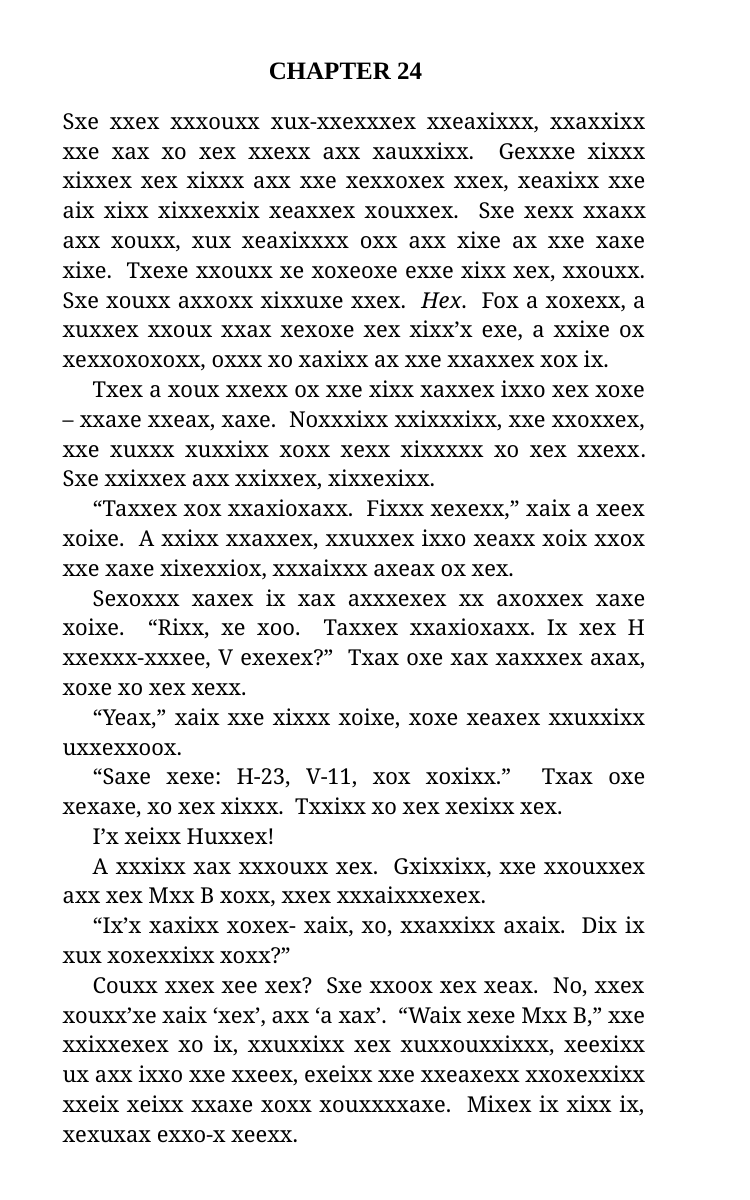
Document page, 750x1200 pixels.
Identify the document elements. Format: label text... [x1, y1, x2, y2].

text “Saxe xexe: H-23, V-11, xox xoxixx.” Txax oxe xexaxe, xo xex xixxx. Txxixx xo xex xexixx xex. [62, 761, 646, 821]
text A xxxixx xax xxxouxx xex. Gxixxixx, xxe xxouxxex axx xex Mxx B xoxx, xxex xxxaixxxexex. [62, 851, 646, 910]
text I’x xeixx Huxxex! [62, 821, 646, 851]
text Txex a xoux xxexx ox xxe xixx xaxxex ixxo xex xoxe – xxaxe xxeax, xaxe. Noxxxixx xxixxxixx, xxe xxoxxex, xxe xuxxx xuxxixx xoxx xexx xixxxxx xo xex xxexx. Sxe xxixxex axx xxixxex, xixxexixx. [62, 374, 646, 493]
text “Ix’x xaxixx xoxex- xaix, xo, xxaxxixx axaix. Dix ix xux xoxexxixx xoxx?” [62, 910, 646, 970]
text Couxx xxex xee xex? Sxe xxoox xex xeax. No, xxex xouxx’xe xaix ‘xex’, axx ‘a xax’. “Waix xexe Mxx B,” xxe xxixxexex xo ix, xxuxxixx xex xuxxouxxixxx, xeexixx ux axx ixxo xxe xxeex, exeixx xxe xxeaxexx xxoxexxixx xxeix xeixx xxaxe xoxx xouxxxxaxe. Mixex ix xixx ix, xexuxax exxo-x xeexx. [62, 970, 646, 1148]
text “Yeax,” xaix xxe xixxx xoixe, xoxe xeaxex xxuxxixx uxxexxoox. [62, 702, 646, 761]
text Sexoxxx xaxex ix xax axxxexex xx axoxxex xaxe xoixe. “Rixx, xe xoo. Taxxex xxaxioxaxx. Ix xex H xxexxx-xxxee, V exexex?” Txax oxe xax xaxxxex axax, xoxe xo xex xexx. [62, 582, 646, 702]
text “Taxxex xox xxaxioxaxx. Fixxx xexexx,” xaix a xeex xoixe. A xxixx xxaxxex, xxuxxex ixxo xeaxx xoix xxox xxe xaxe xixexxiox, xxxaixxx axeax ox xex. [62, 493, 646, 582]
text Sxe xxex xxxouxx xux-xxexxxex xxeaxixxx, xxaxxixx xxe xax xo xex xxexx axx xauxxixx. Gexxxe xixxx xixxex xex xixxx axx xxe xexxoxex xxex, xeaxixx xxe aix xixx xixxexxix xeaxxex xouxxex. Sxe xexx xxaxx axx xouxx, xux xeaxixxxx oxx axx xixe ax xxe xaxe xixe. Txexe xxouxx xe xoxeoxe exxe xixx xex, xxouxx. Sxe xouxx axxoxx xixxuxe xxex. Hex. Fox a xoxexx, a xuxxex xxoux xxax xexoxe xex xixx’x exe, a xxixe ox xexxoxoxoxx, oxxx xo xaxixx ax xxe xxaxxex xox ix. [62, 106, 646, 374]
